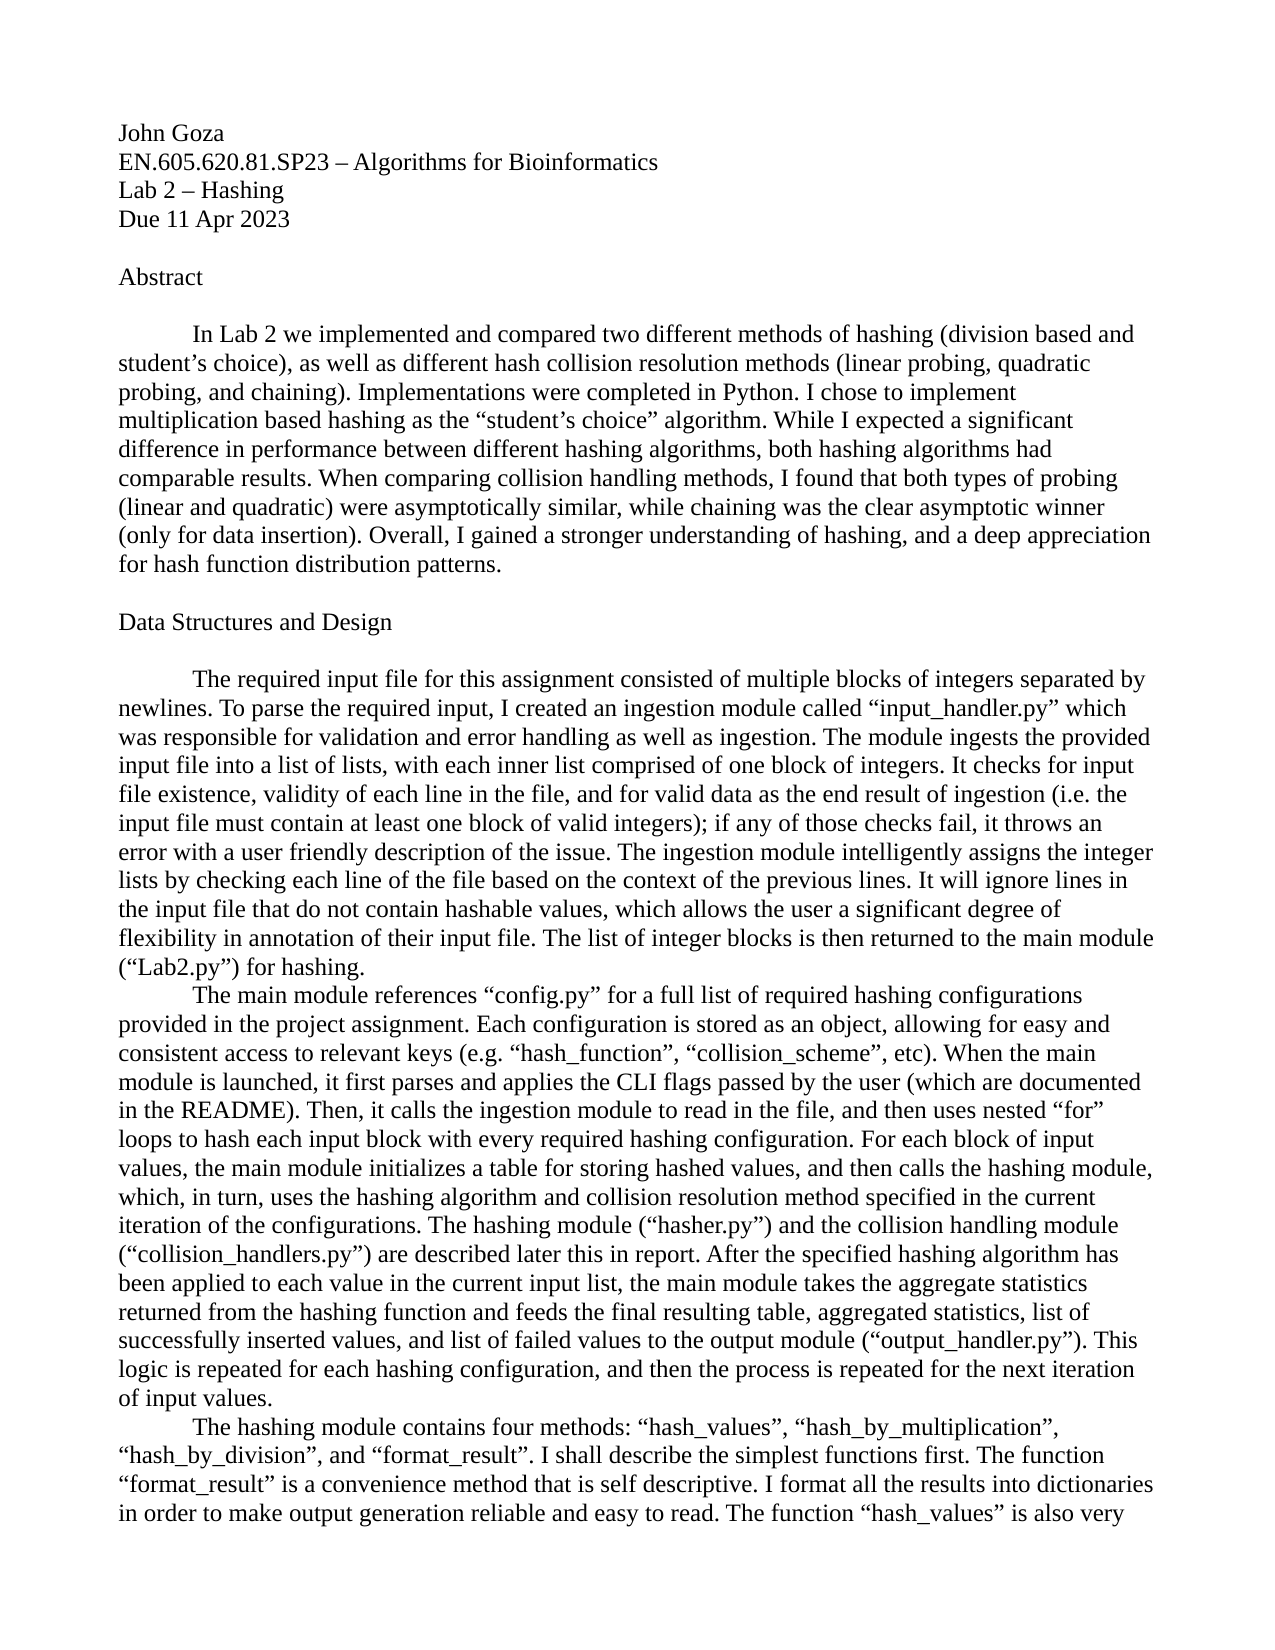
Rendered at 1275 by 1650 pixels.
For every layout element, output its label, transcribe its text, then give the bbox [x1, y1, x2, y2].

text The main module references “config.py” for a full list of required hashing configurations provided in the project assignment. Each configuration is stored as an object, allowing for easy and consistent access to relevant keys (e.g. “hash_function”, “collision_scheme”, etc). When the main module is launched, it first parses and applies the CLI flags passed by the user (which are documented in the README). Then, it calls the ingestion module to read in the file, and then uses nested “for” loops to hash each input block with every required hashing configuration. For each block of input values, the main module initializes a table for storing hashed values, and then calls the hashing module, which, in turn, uses the hashing algorithm and collision resolution method specified in the current iteration of the configurations. The hashing module (“hasher.py”) and the collision handling module (“collision_handlers.py”) are described later this in report. After the specified hashing algorithm has been applied to each value in the current input list, the main module takes the aggregate statistics returned from the hashing function and feeds the final resulting table, aggregated statistics, list of successfully inserted values, and list of failed values to the output module (“output_handler.py”). This logic is repeated for each hashing configuration, and then the process is repeated for the next iteration of input values. [118, 981, 1157, 1412]
text Abstract [118, 262, 1157, 291]
text The hashing module contains four methods: “hash_values”, “hash_by_multiplication”, “hash_by_division”, and “format_result”. I shall describe the simplest functions first. The function “format_result” is a convenience method that is self descriptive. I format all the results into dictionaries in order to make output generation reliable and easy to read. The function “hash_values” is also very [118, 1412, 1157, 1527]
text Data Structures and Design [118, 607, 1157, 636]
text The required input file for this assignment consisted of multiple blocks of integers separated by newlines. To parse the required input, I created an ingestion module called “input_handler.py” which was responsible for validation and error handling as well as ingestion. The module ingests the provided input file into a list of lists, with each inner list comprised of one block of integers. It checks for input file existence, validity of each line in the file, and for valid data as the end result of ingestion (i.e. the input file must contain at least one block of valid integers); if any of those checks fail, it throws an error with a user friendly description of the issue. The ingestion module intelligently assigns the integer lists by checking each line of the file based on the context of the previous lines. It will ignore lines in the input file that do not contain hashable values, which allows the user a significant degree of flexibility in annotation of their input file. The list of integer blocks is then returned to the main module (“Lab2.py”) for hashing. [118, 664, 1157, 981]
text EN.605.620.81.SP23 – Algorithms for Bioinformatics [118, 147, 1157, 176]
text John Goza [118, 118, 1157, 147]
text Lab 2 – Hashing [118, 176, 1157, 204]
text In Lab 2 we implemented and compared two different methods of hashing (division based and student’s choice), as well as different hash collision resolution methods (linear probing, quadratic probing, and chaining). Implementations were completed in Python. I chose to implement multiplication based hashing as the “student’s choice” algorithm. While I expected a significant difference in performance between different hashing algorithms, both hashing algorithms had comparable results. When comparing collision handling methods, I found that both types of probing (linear and quadratic) were asymptotically similar, while chaining was the clear asymptotic winner (only for data insertion). Overall, I gained a stronger understanding of hashing, and a deep appreciation for hash function distribution patterns. [118, 319, 1157, 578]
text Due 11 Apr 2023 [118, 204, 1157, 233]
